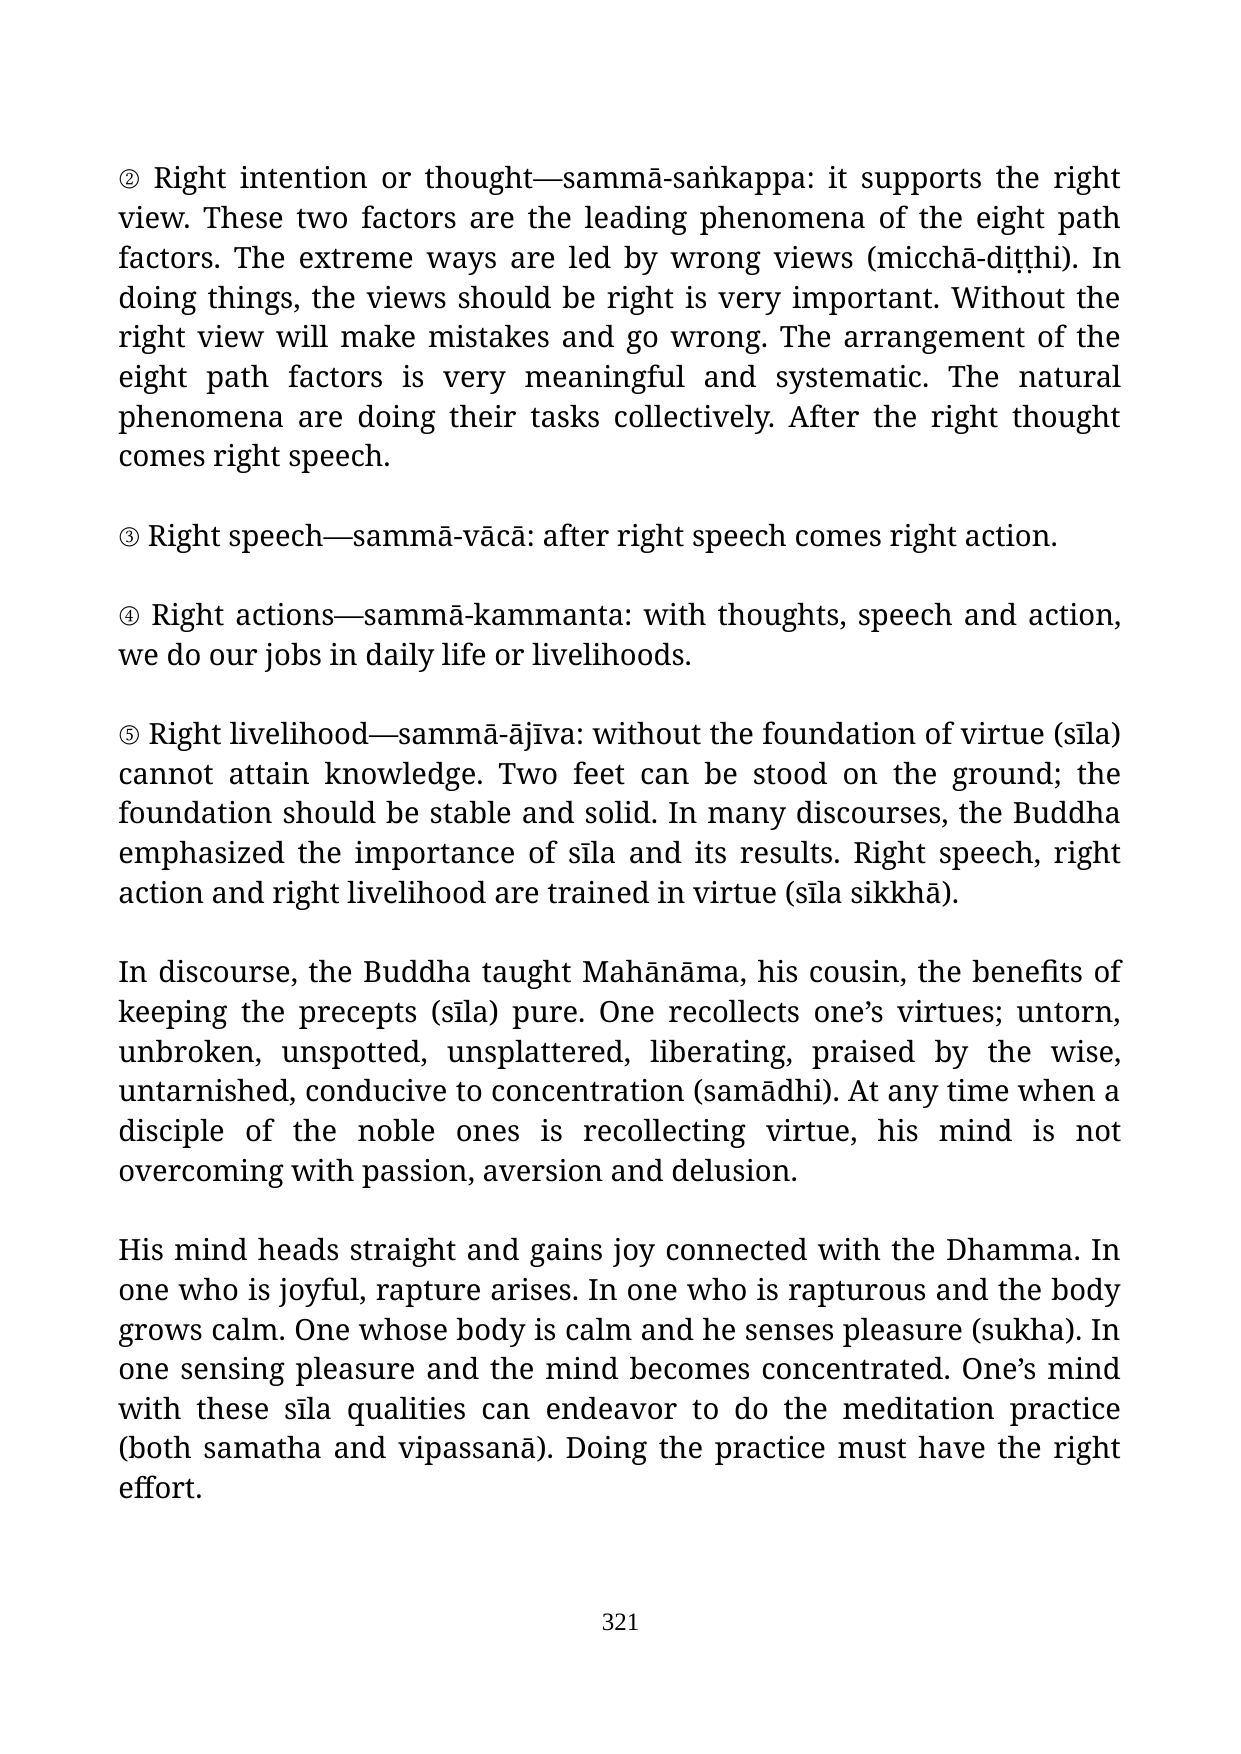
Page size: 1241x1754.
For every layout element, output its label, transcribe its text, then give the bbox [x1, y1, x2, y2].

text ② Right intention or thought—sammā-saṅkappa: it supports the right view. These two factors are the leading phenomena of the eight path factors. The extreme ways are led by wrong views (micchā-diṭṭhi). In doing things, the views should be right is very important. Without the right view will make mistakes and go wrong. The arrangement of the eight path factors is very meaningful and systematic. The natural phenomena are doing their tasks collectively. After the right thought comes right speech. ③ Right speech—sammā-vācā: after right speech comes right action. ④ Right actions—sammā-kammanta: with thoughts, speech and action, we do our jobs in daily life or livelihoods. ⑤ Right livelihood—sammā-ājīva: without the foundation of virtue (sīla) cannot attain knowledge. Two feet can be stood on the ground; the foundation should be stable and solid. In many discourses, the Buddha emphasized the importance of sīla and its results. Right speech, right action and right livelihood are trained in virtue (sīla sikkhā). In discourse, the Buddha taught Mahānāma, his cousin, the benefits of keeping the precepts (sīla) pure. One recollects one’s virtues; untorn, unbroken, unspotted, unsplattered, liberating, praised by the wise, untarnished, conducive to concentration (samādhi). At any time when a disciple of the noble ones is recollecting virtue, his mind is not overcoming with passion, aversion and delusion. His mind heads straight and gains joy connected with the Dhamma. In one who is joyful, rapture arises. In one who is rapturous and the body grows calm. One whose body is calm and he senses pleasure (sukha). In one sensing pleasure and the mind becomes concentrated. One’s mind with these sīla qualities can endeavor to do the meditation practice (both samatha and vipassanā). Doing the practice must have the right effort. [118, 118, 1122, 1547]
